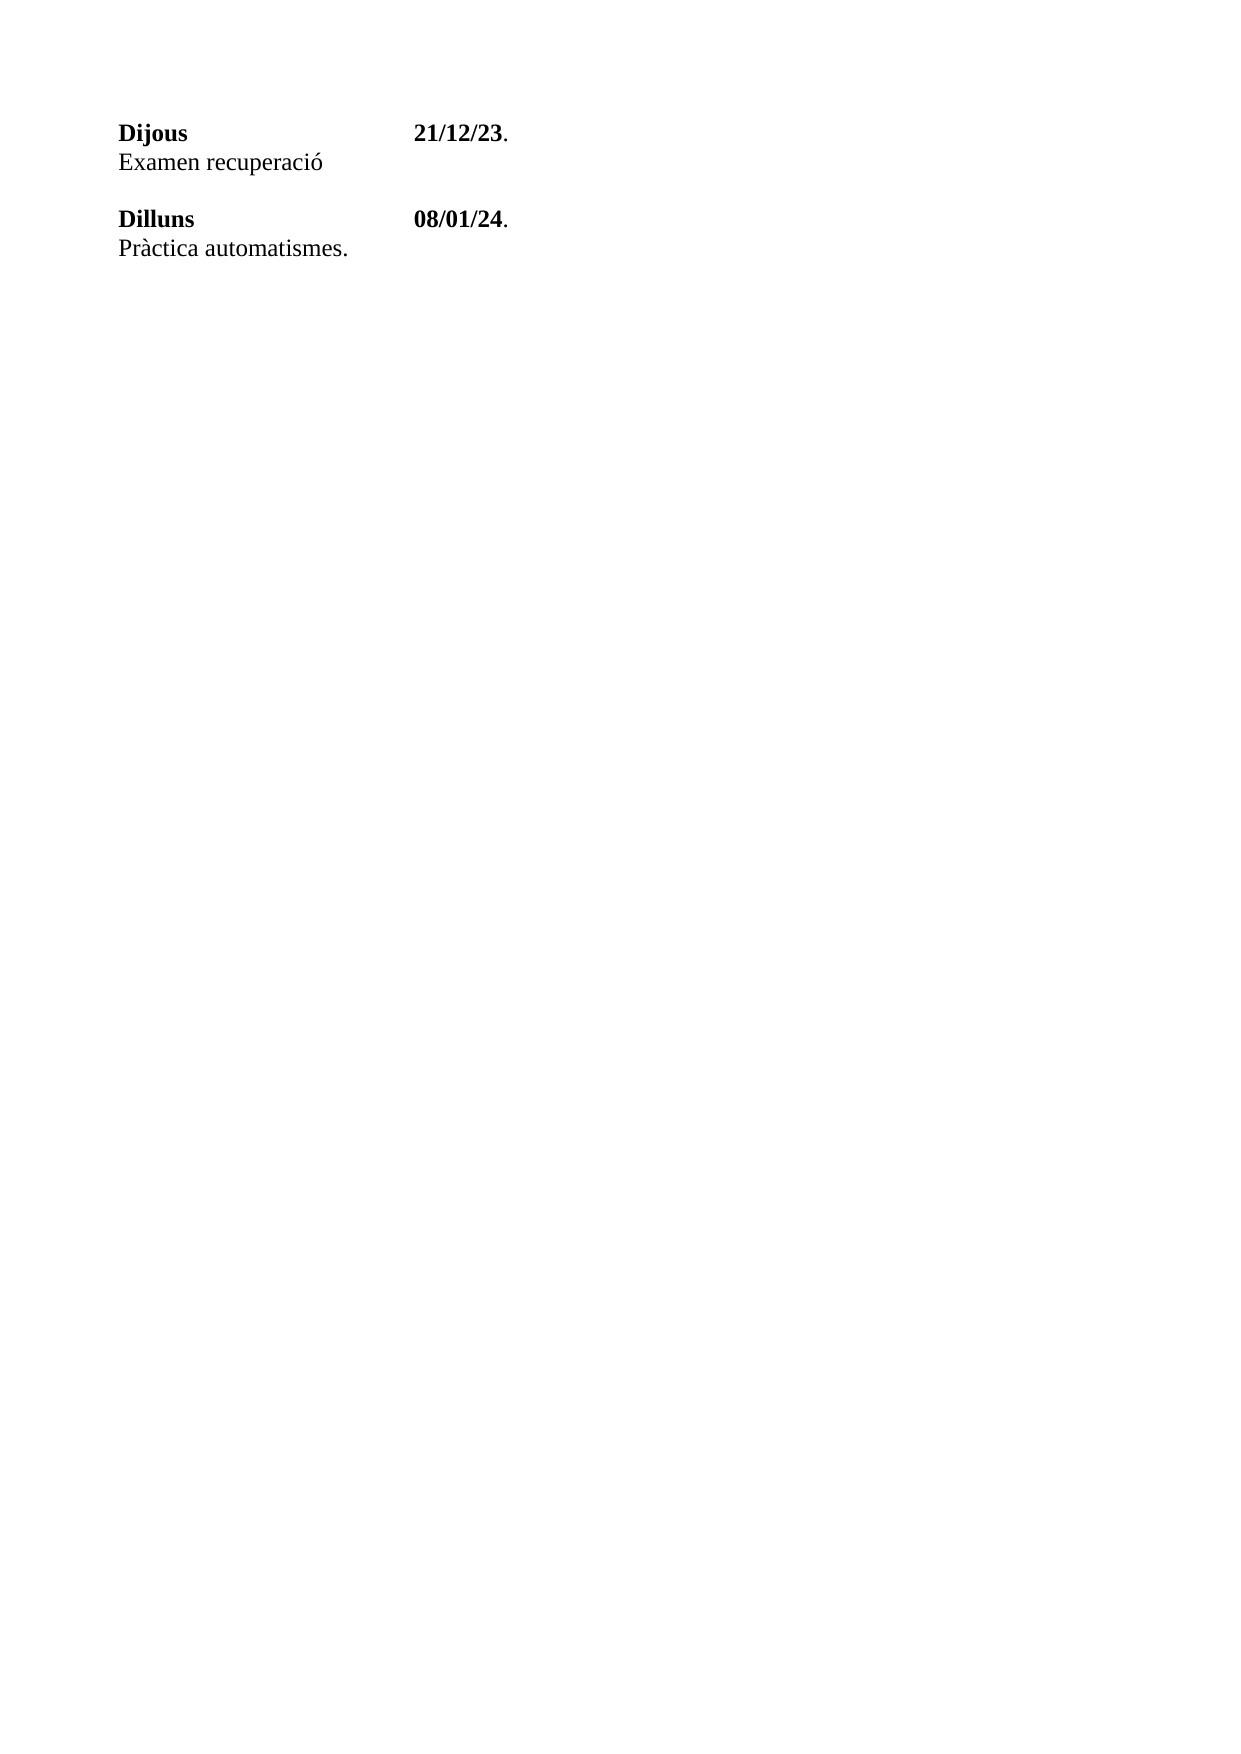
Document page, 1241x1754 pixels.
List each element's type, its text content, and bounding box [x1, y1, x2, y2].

text Pràctica automatismes. [118, 233, 1122, 262]
text Dijous 21/12/23. [118, 118, 1122, 147]
text Dilluns 08/01/24. [118, 204, 1122, 233]
text Examen recuperació [118, 147, 1122, 176]
